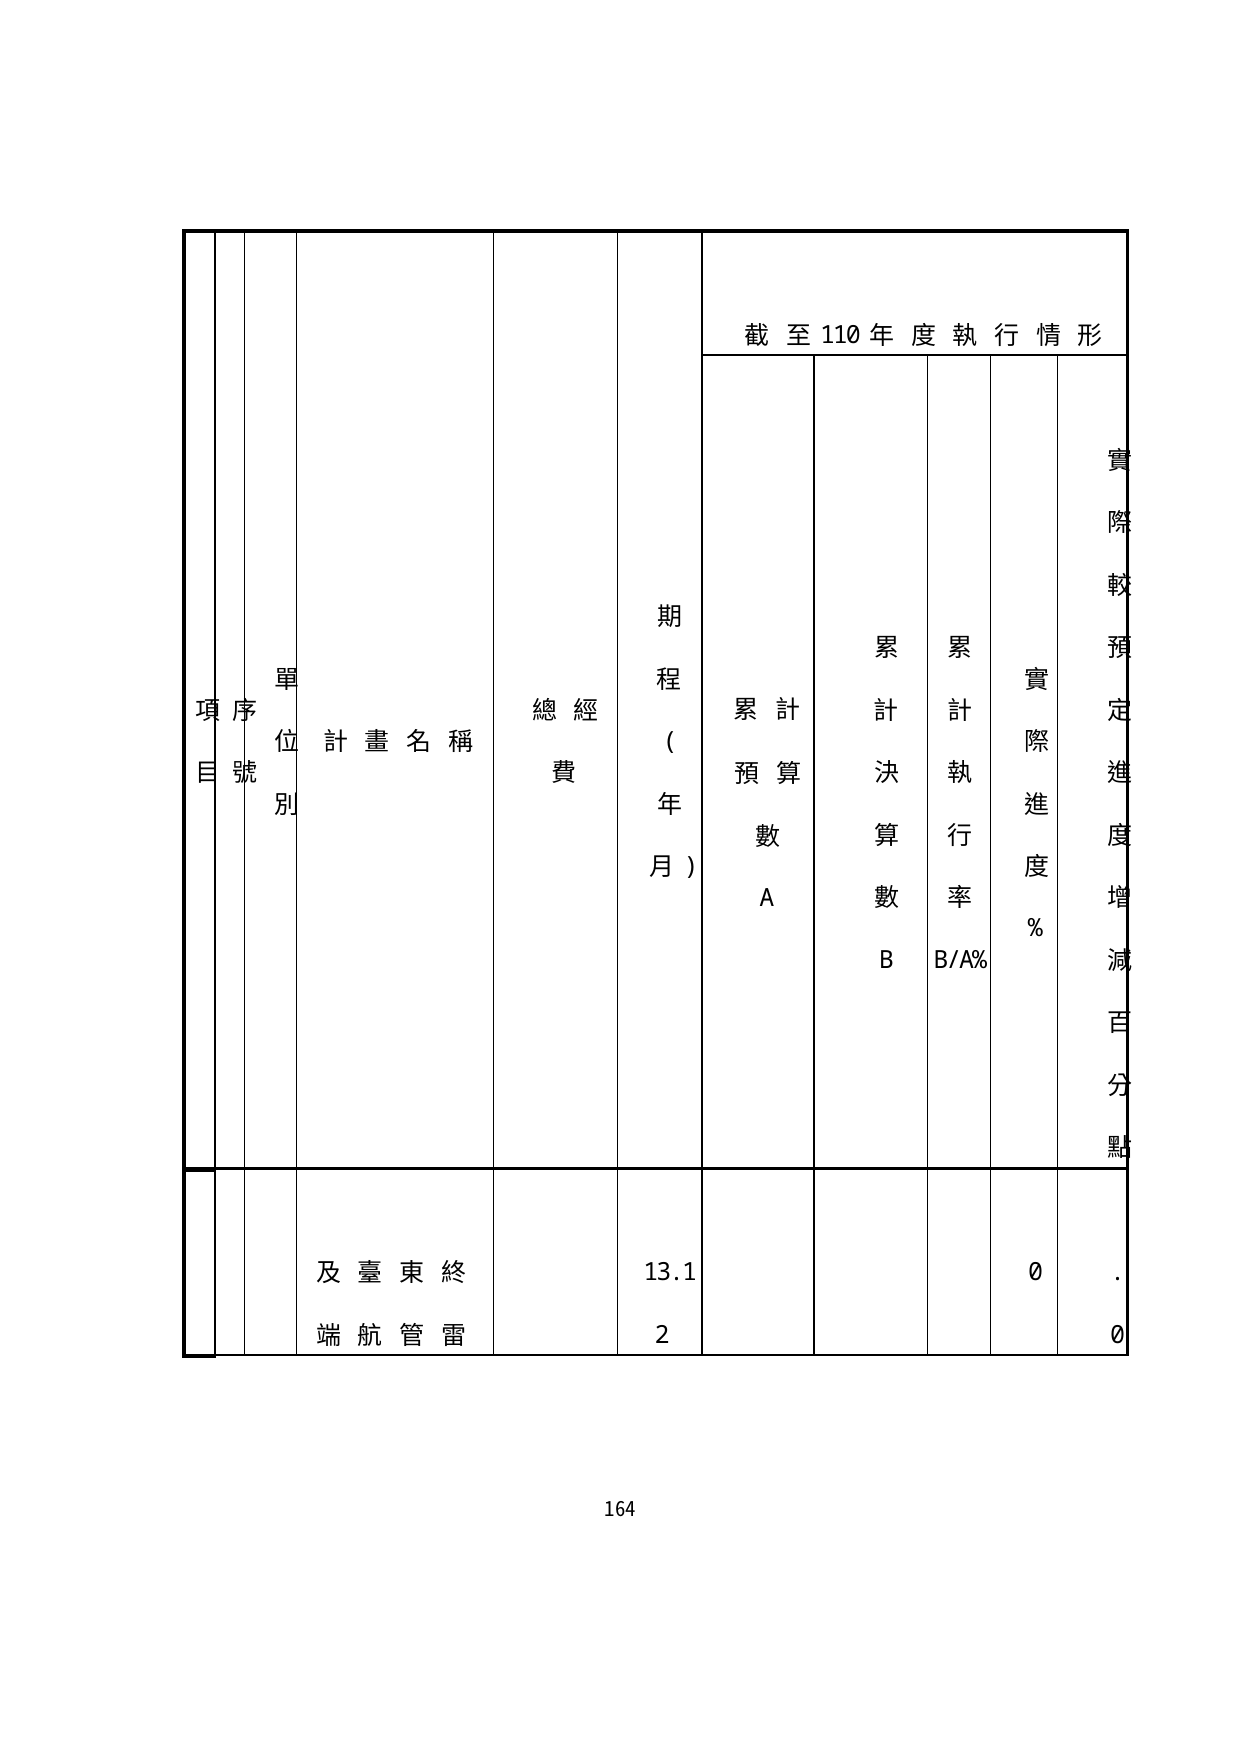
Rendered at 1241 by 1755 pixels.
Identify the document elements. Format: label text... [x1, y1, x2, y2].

table_cell [216, 1170, 244, 1354]
table_header 總經費 [494, 233, 617, 1167]
table_cell .0 [1058, 1170, 1126, 1354]
table_header 期程 (年月) [618, 233, 701, 1167]
table_cell 累計 預算數 A [703, 356, 813, 1167]
table_header 序號 [216, 233, 244, 1167]
table_cell [928, 1170, 990, 1354]
table_header 截至110年度執行情形 [703, 233, 1126, 354]
table_cell 0 [991, 1170, 1057, 1354]
table_cell 總臺 [245, 1170, 296, 1354]
table_cell 累計執行率B/A% [928, 356, 990, 1167]
table_cell 及臺東終端航管雷 [297, 1170, 493, 1354]
table_cell 13.12 [618, 1170, 701, 1354]
table_cell [494, 1170, 617, 1354]
table_cell 實際較預定進度增減百分點 [1058, 356, 1126, 1167]
table_header 單位別 [245, 233, 296, 1167]
table_header 項目 [186, 233, 214, 1167]
table_cell 實際進度% [991, 356, 1057, 1167]
table_cell 未屆期計畫 [186, 1172, 214, 1354]
table_header 計畫名稱 [297, 233, 493, 1167]
table_cell 累計 決算數 B [815, 356, 927, 1167]
table_cell [703, 1170, 813, 1354]
table_cell [815, 1170, 927, 1354]
